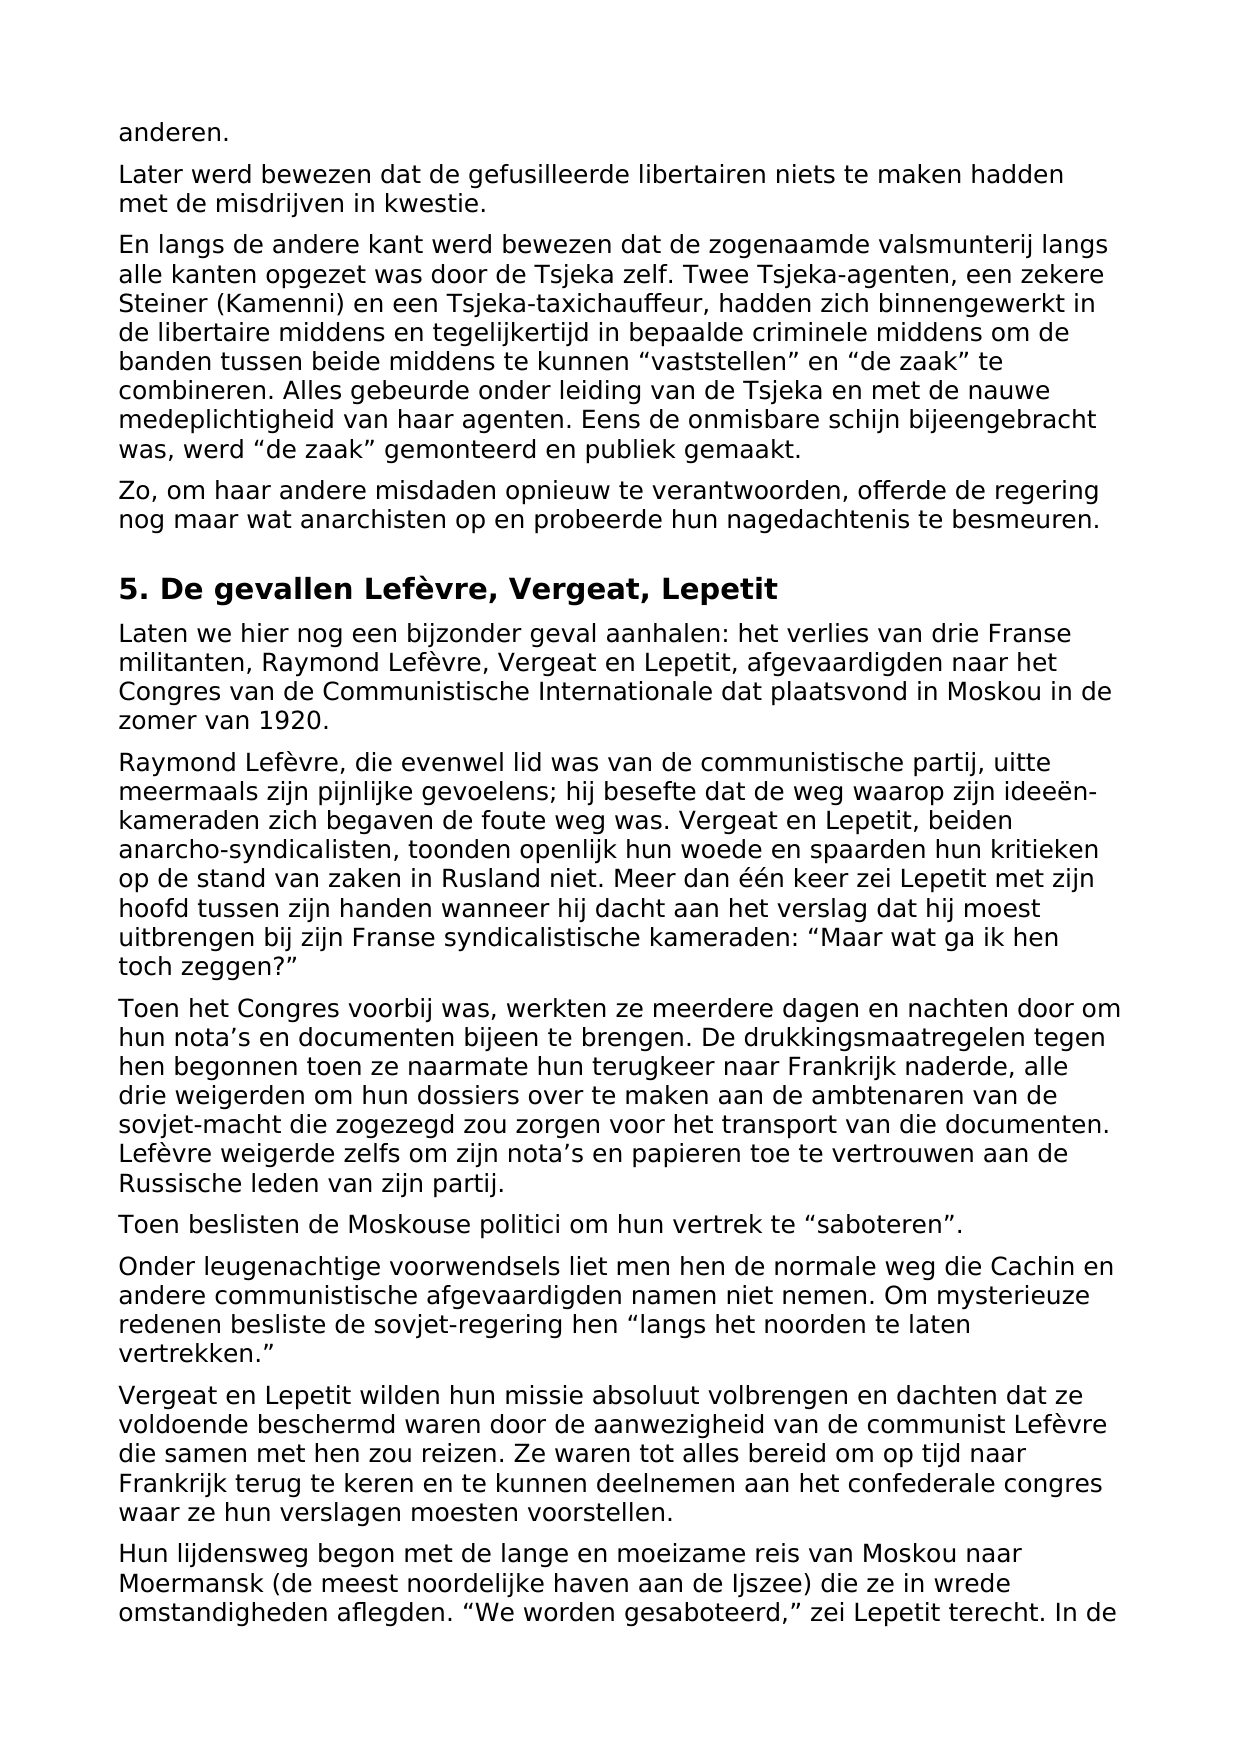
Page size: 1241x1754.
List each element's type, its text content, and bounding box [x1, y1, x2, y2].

text Hun lijdensweg begon met de lange en moeizame reis van Moskou naar Moermansk (de meest noordelijke haven aan de Ijszee) die ze in wrede omstandigheden aflegden. “We worden gesaboteerd,” zei Lepetit terecht. In de [118, 1539, 1122, 1627]
text Toen beslisten de Moskouse politici om hun vertrek te “saboteren”. [118, 1210, 1122, 1239]
text Raymond Lefèvre, die evenwel lid was van de communistische partij, uitte meermaals zijn pijnlijke gevoelens; hij besefte dat de weg waarop zijn ideeën-kameraden zich begaven de foute weg was. Vergeat en Lepetit, beiden anarcho-syndicalisten, toonden openlijk hun woede en spaarden hun kritieken op de stand van zaken in Rusland niet. Meer dan één keer zei Lepetit met zijn hoofd tussen zijn handen wanneer hij dacht aan het verslag dat hij moest uitbrengen bij zijn Franse syndicalistische kameraden: “Maar wat ga ik hen toch zeggen?” [118, 748, 1122, 981]
text anderen. [118, 118, 1122, 147]
subtitle 5. De gevallen Lefèvre, Vergeat, Lepetit [118, 572, 1122, 606]
text En langs de andere kant werd bewezen dat de zogenaamde valsmunterij langs alle kanten opgezet was door de Tsjeka zelf. Twee Tsjeka-agenten, een zekere Steiner (Kamenni) en een Tsjeka-taxichauffeur, hadden zich binnengewerkt in de libertaire middens en tegelijkertijd in bepaalde criminele middens om de banden tussen beide middens te kunnen “vaststellen” en “de zaak” te combineren. Alles gebeurde onder leiding van de Tsjeka en met de nauwe medeplichtigheid van haar agenten. Eens de onmisbare schijn bijeengebracht was, werd “de zaak” gemonteerd en publiek gemaakt. [118, 231, 1122, 464]
text Onder leugenachtige voorwendsels liet men hen de normale weg die Cachin en andere communistische afgevaardigden namen niet nemen. Om mysterieuze redenen besliste de sovjet-regering hen “langs het noorden te laten vertrekken.” [118, 1252, 1122, 1369]
text Zo, om haar andere misdaden opnieuw te verantwoorden, offerde de regering nog maar wat anarchisten op en probeerde hun nagedachtenis te besmeuren. [118, 476, 1122, 535]
text Vergeat en Lepetit wilden hun missie absoluut volbrengen en dachten dat ze voldoende beschermd waren door de aanwezigheid van de communist Lefèvre die samen met hen zou reizen. Ze waren tot alles bereid om op tijd naar Frankrijk terug te keren en te kunnen deelnemen aan het confederale congres waar ze hun verslagen moesten voorstellen. [118, 1381, 1122, 1527]
text Laten we hier nog een bijzonder geval aanhalen: het verlies van drie Franse militanten, Raymond Lefèvre, Vergeat en Lepetit, afgevaardigden naar het Congres van de Communistische Internationale dat plaatsvond in Moskou in de zomer van 1920. [118, 619, 1122, 735]
text Later werd bewezen dat de gefusilleerde libertairen niets te maken hadden met de misdrijven in kwestie. [118, 160, 1122, 218]
text Toen het Congres voorbij was, werkten ze meerdere dagen en nachten door om hun nota’s en documenten bijeen te brengen. De drukkingsmaatregelen tegen hen begonnen toen ze naarmate hun terugkeer naar Frankrijk naderde, alle drie weigerden om hun dossiers over te maken aan de ambtenaren van de sovjet-macht die zogezegd zou zorgen voor het transport van die documenten. Lefèvre weigerde zelfs om zijn nota’s en papieren toe te vertrouwen aan de Russische leden van zijn partij. [118, 994, 1122, 1198]
